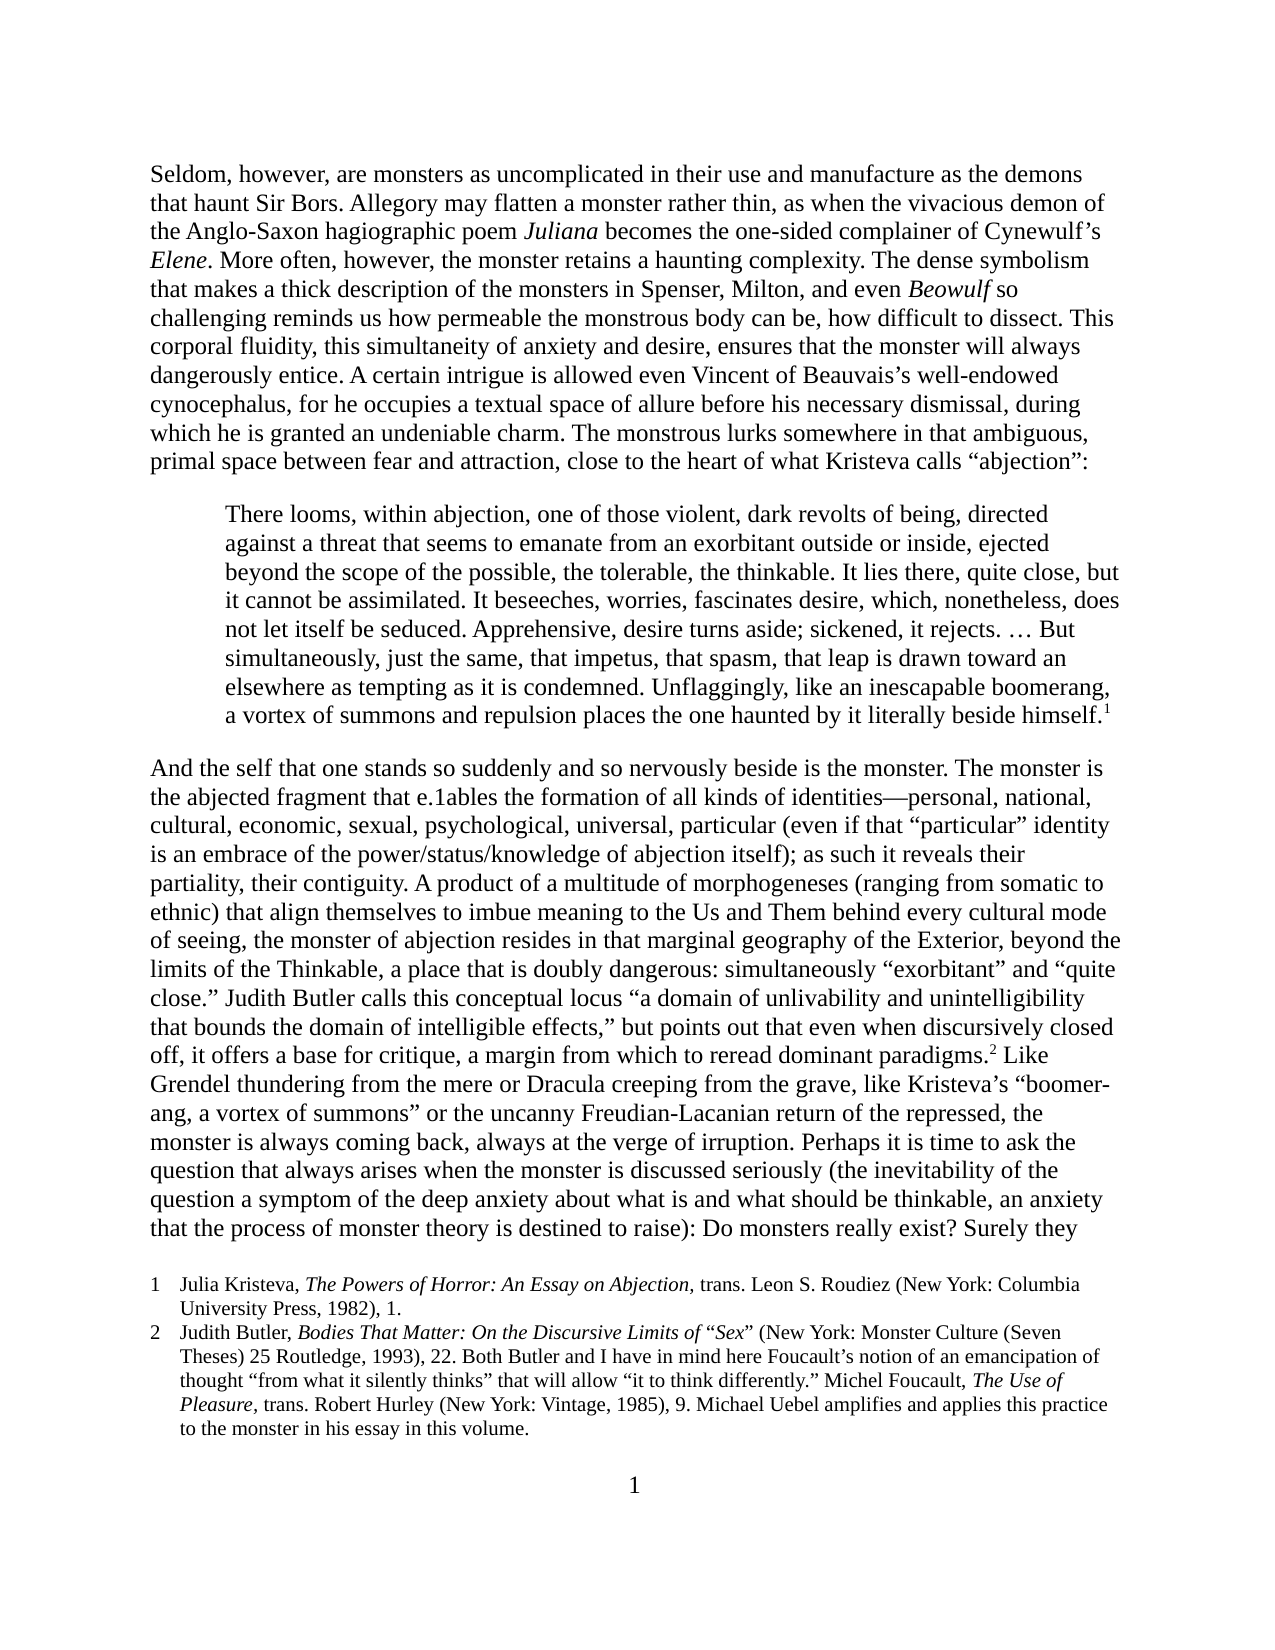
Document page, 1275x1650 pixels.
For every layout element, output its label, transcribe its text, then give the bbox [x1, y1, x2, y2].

text Julia Kristeva, The Powers of Horror: An Essay on Abjection, trans. Leon S. Roudiez (New York: Columbia University Press, 1982), 1. [150, 1272, 1125, 1320]
text There looms, within abjection, one of those violent, dark revolts of being, directed against a threat that seems to emanate from an exorbitant outside or inside, ejected beyond the scope of the possible, the tolerable, the thinkable. It lies there, quite close, but it cannot be assimilated. It beseeches, worries, fascinates desire, which, nonetheless, does not let itself be seduced. Apprehensive, desire turns aside; sickened, it rejects. … But simultaneously, just the same, that impetus, that spasm, that leap is drawn toward an elsewhere as tempting as it is condemned. Unflaggingly, like an inescapable boomerang, a vortex of summons and repulsion places the one haunted by it literally beside himself. [225, 499, 1125, 729]
text Seldom, however, are monsters as uncomplicated in their use and manufacture as the demons that haunt Sir Bors. Allegory may flatten a monster rather thin, as when the vivacious demon of the Anglo-Saxon hagiographic poem Juliana becomes the one-sided complainer of Cynewulf’s Elene. More often, however, the monster retains a haunting complexity. The dense symbolism that makes a thick description of the monsters in Spenser, Milton, and even Beowulf so challenging reminds us how permeable the monstrous body can be, how difficult to dissect. This corporal fluidity, this simultaneity of anxiety and desire, ensures that the monster will always dangerously entice. A certain intrigue is allowed even Vincent of Beauvais’s well-endowed cynocephalus, for he occupies a textual space of allure before his necessary dismissal, during which he is granted an undeniable charm. The monstrous lurks somewhere in that ambiguous, primal space between fear and attraction, close to the heart of what Kristeva calls “abjection”: [150, 159, 1125, 475]
text And the self that one stands so suddenly and so nervously beside is the monster. The monster is the abjected fragment that e.1ables the formation of all kinds of identities—personal, national, cultural, economic, sexual, psychological, universal, particular (even if that “particular” identity is an embrace of the power/status/knowledge of abjection itself); as such it reveals their partiality, their contiguity. A product of a multitude of morphogeneses (ranging from somatic to ethnic) that align themselves to imbue meaning to the Us and Them behind every cultural mode of seeing, the monster of abjection resides in that marginal geography of the Exterior, beyond the limits of the Thinkable, a place that is doubly dangerous: simultaneously “exorbitant” and “quite close.” Judith Butler calls this conceptual locus “a domain of unlivability and unintelligibility that bounds the domain of intelligible effects,” but points out that even when discursively closed off, it offers a base for critique, a margin from which to reread dominant paradigms. Like Grendel thundering from the mere or Dracula creeping from the grave, like Kristeva’s “boomer- ang, a vortex of summons” or the uncanny Freudian-Lacanian return of the repressed, the monster is always coming back, always at the verge of irruption. Perhaps it is time to ask the question that always arises when the monster is discussed seriously (the inevitability of the question a symptom of the deep anxiety about what is and what should be thinkable, an anxiety that the process of monster theory is destined to raise): Do monsters really exist? Surely they [150, 753, 1125, 1242]
text Judith Butler, Bodies That Matter: On the Discursive Limits of “Sex” (New York: Monster Culture (Seven Theses) 25 Routledge, 1993), 22. Both Butler and I have in mind here Foucault’s notion of an emancipation of thought “from what it silently thinks” that will allow “it to think differently.” Michel Foucault, The Use of Pleasure, trans. Robert Hurley (New York: Vintage, 1985), 9. Michael Uebel amplifies and applies this practice to the monster in his essay in this volume. [150, 1320, 1125, 1440]
